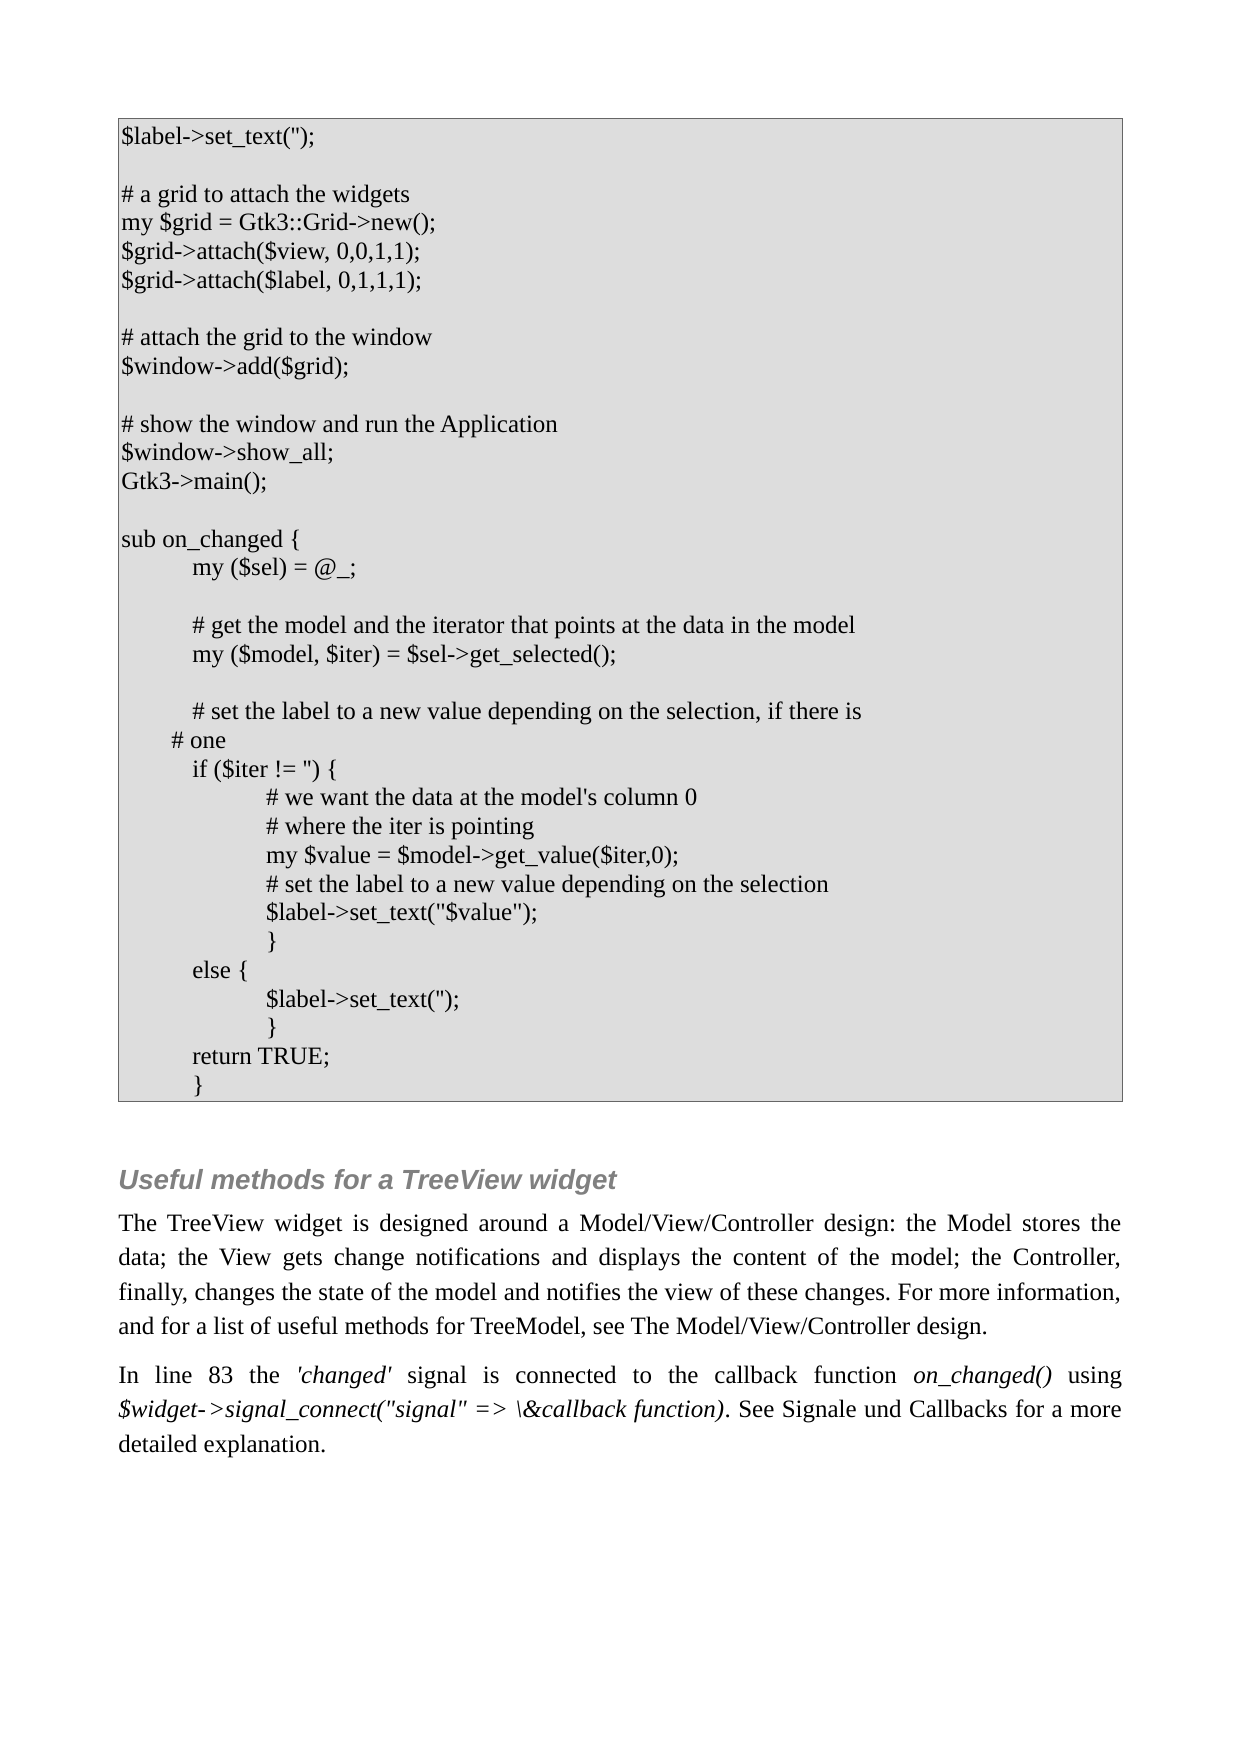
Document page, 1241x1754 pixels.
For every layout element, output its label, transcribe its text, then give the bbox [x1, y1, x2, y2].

text return TRUE; [119, 1038, 1122, 1067]
text my ($sel) = @_; [119, 549, 1122, 578]
text if ($iter != '') { [119, 751, 1122, 779]
text my $grid = Gtk3::Grid->new(); [119, 204, 1122, 233]
text Gtk3->main(); [119, 463, 1122, 492]
text sub on_changed { [119, 521, 1122, 549]
text # attach the grid to the window [119, 319, 1122, 348]
text The TreeView widget is designed around a Model/View/Controller design: the Model stores the data; the View gets change notifications and displays the content of the model; the Controller, finally, changes the state of the model and notifies the view of these changes. For more information, and for a list of useful methods for TreeModel, see The Model/View/Controller design. [118, 1208, 1122, 1340]
text } [119, 1009, 1122, 1038]
text # set the label to a new value depending on the selection [119, 866, 1122, 894]
text $label->set_text(''); [119, 981, 1122, 1009]
text my $value = $model->get_value($iter,0); [119, 837, 1122, 866]
subtitle Useful methods for a TreeView widget [118, 1163, 1122, 1195]
text $label->set_text("$value"); [119, 894, 1122, 923]
text # where the iter is pointing [119, 808, 1122, 837]
text In line 83 the 'changed' signal is connected to the callback function on_changed() using $widget‑>signal_connect("signal" => \&callback function). See Signale und Callbacks for a more detailed explanation. [118, 1360, 1122, 1458]
text $window->show_all; [119, 434, 1122, 463]
text } [119, 1067, 1122, 1101]
text $label->set_text(''); [119, 119, 1122, 147]
text $window->add($grid); [119, 348, 1122, 377]
text } [119, 923, 1122, 952]
text # we want the data at the model's column 0 [119, 779, 1122, 808]
text else { [119, 952, 1122, 981]
text $grid->attach($view, 0,0,1,1); [119, 233, 1122, 262]
text # set the label to a new value depending on the selection, if there is [119, 693, 1122, 722]
text $grid->attach($label, 0,1,1,1); [119, 262, 1122, 291]
text # one [119, 722, 1122, 751]
text my ($model, $iter) = $sel->get_selected(); [119, 636, 1122, 664]
text # show the window and run the Application [119, 406, 1122, 434]
text # a grid to attach the widgets [119, 176, 1122, 204]
text # get the model and the iterator that points at the data in the model [119, 607, 1122, 636]
